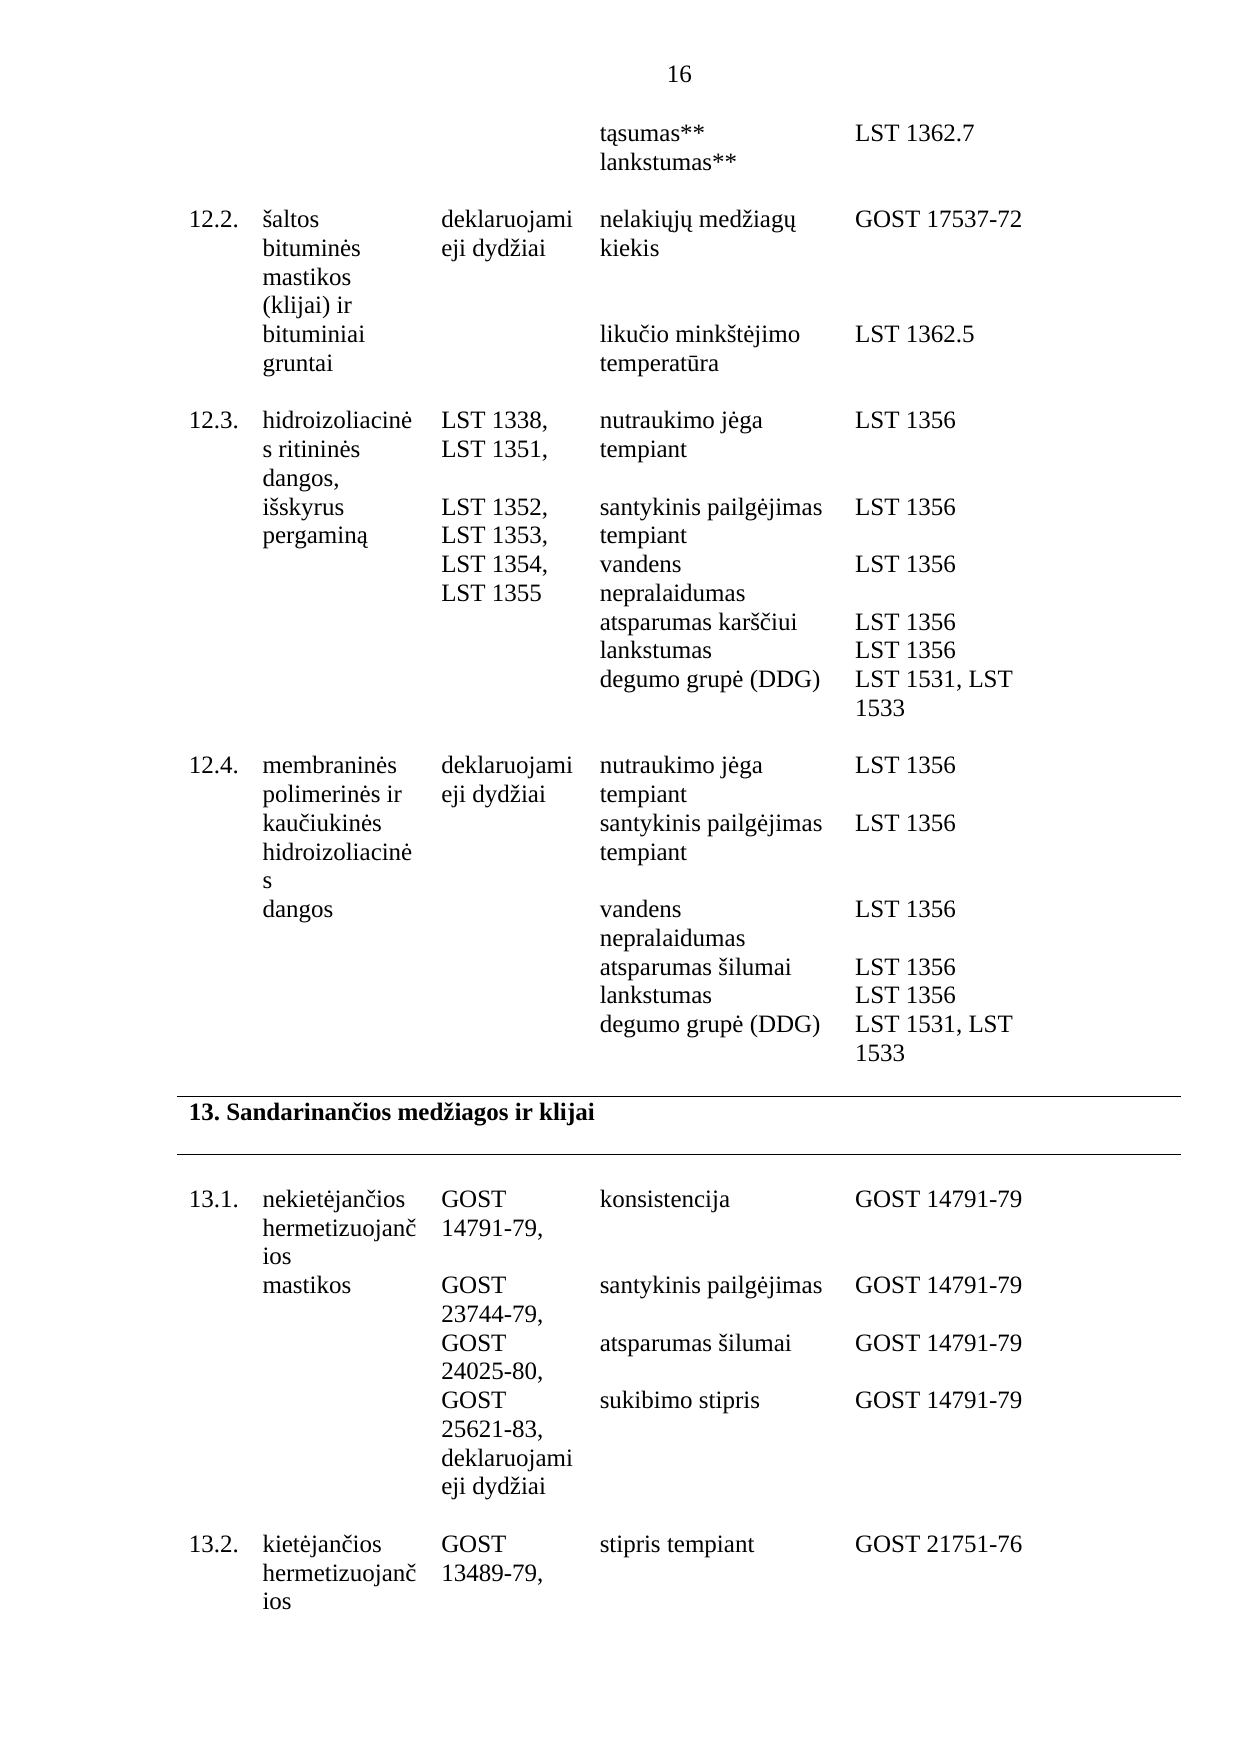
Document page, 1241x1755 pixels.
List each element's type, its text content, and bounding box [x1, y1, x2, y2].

table_cell [177, 636, 251, 664]
table_cell kaučiukinės hidroizoliacinės [251, 808, 430, 894]
table_cell degumo grupė (DDG) [588, 664, 844, 722]
table_cell lankstumas [588, 981, 844, 1009]
table_cell lst 1356 [844, 808, 1075, 894]
table_cell nekietėjančios hermetizuojančios [251, 1184, 430, 1270]
table_cell [1075, 1443, 1181, 1500]
table_cell [1075, 492, 1181, 549]
table_cell [1075, 319, 1181, 377]
table_cell [251, 1328, 430, 1385]
table_cell [1075, 377, 1181, 406]
table_cell GOST 14791-79 [844, 1385, 1075, 1443]
table_cell [251, 981, 430, 1009]
table_cell lst 1356 [844, 406, 1075, 492]
table_cell [430, 118, 588, 147]
table_cell [177, 981, 251, 1009]
table_cell [1075, 636, 1181, 664]
table_cell [844, 377, 1075, 406]
table_cell [588, 176, 844, 204]
table_cell 13.1. [177, 1184, 251, 1270]
table_cell [251, 1155, 430, 1184]
table_cell gost 14791-79 [844, 1184, 1075, 1270]
table_cell lst 1356 [844, 607, 1075, 636]
table_cell sukibimo stipris [588, 1385, 844, 1443]
table_cell [177, 1385, 251, 1443]
table_cell [1075, 981, 1181, 1009]
table_cell lst 1352, lst 1353, [430, 492, 588, 549]
table_cell [251, 147, 430, 176]
table_cell [1075, 664, 1181, 722]
table_cell [177, 377, 251, 406]
table_cell LST 1362.7 [844, 118, 1075, 147]
table_cell 12.4. [177, 751, 251, 808]
table_cell vandens nepralaidumas [588, 549, 844, 607]
table_cell [177, 1443, 251, 1500]
table_cell lankstumas** [588, 147, 844, 176]
table_cell [251, 549, 430, 607]
table_cell [588, 722, 844, 751]
table_cell [1075, 1067, 1181, 1096]
table_cell konsistencija [588, 1184, 844, 1270]
table_cell [430, 952, 588, 981]
table_cell [1075, 1009, 1181, 1067]
table_cell [430, 319, 588, 377]
table_cell [844, 1443, 1075, 1500]
table_cell kietėjančios hermetizuojančios [251, 1529, 430, 1615]
table_cell [1075, 1155, 1181, 1184]
table_cell nutraukimo jėga tempiant [588, 406, 844, 492]
table_cell [430, 1500, 588, 1529]
table_cell [1075, 722, 1181, 751]
table_cell lst 1356 [844, 952, 1075, 981]
table_cell [1075, 1500, 1181, 1529]
table_cell [251, 118, 430, 147]
table_cell nelakiųjų medžiagų kiekis [588, 204, 844, 319]
table_cell [177, 1009, 251, 1067]
table_cell [177, 319, 251, 377]
table_cell [430, 981, 588, 1009]
table_cell [1075, 204, 1181, 319]
table_cell likučio minkštėjimo temperatūra [588, 319, 844, 377]
table_cell lst 1356 [844, 751, 1075, 808]
table_cell [1075, 176, 1181, 204]
table_cell [177, 118, 251, 147]
table_cell [177, 1067, 251, 1096]
table_cell [251, 1500, 430, 1529]
table_cell [177, 607, 251, 636]
table_cell gost 25621-83, [430, 1385, 588, 1443]
table_cell gost 14791-79, [430, 1184, 588, 1270]
table_cell [1075, 952, 1181, 981]
table_cell [1075, 549, 1181, 607]
table_cell lst 1356 [844, 492, 1075, 549]
table_cell [430, 722, 588, 751]
table_cell dangos [251, 894, 430, 952]
table_cell [251, 607, 430, 636]
table_cell [844, 1097, 1075, 1154]
table_cell [844, 1155, 1075, 1184]
table_cell [1075, 894, 1181, 952]
table_cell [1075, 118, 1181, 147]
table_cell [177, 664, 251, 722]
table_cell hidroizoliacinės ritininės dangos, [251, 406, 430, 492]
table_cell [251, 952, 430, 981]
table_cell [251, 1009, 430, 1067]
table_cell [1075, 1097, 1181, 1154]
table_cell gost 14791-79 [844, 1328, 1075, 1385]
table_cell [430, 1009, 588, 1067]
table_cell lst 1356 [844, 894, 1075, 952]
table_cell LST 1362.5 [844, 319, 1075, 377]
table_cell [844, 147, 1075, 176]
table_cell [1075, 1328, 1181, 1385]
table_cell [1075, 607, 1181, 636]
table_cell lst 1356 [844, 549, 1075, 607]
table_cell gost 23744-79, [430, 1270, 588, 1328]
table_cell [1075, 147, 1181, 176]
table_cell [430, 894, 588, 952]
table_cell [1075, 1385, 1181, 1443]
table_cell santykinis pailgėjimas tempiant [588, 808, 844, 894]
table_cell [251, 1385, 430, 1443]
table_cell [251, 176, 430, 204]
table_cell [177, 1155, 251, 1184]
table_cell [177, 176, 251, 204]
table_cell 13. Sandarinančios medžiagos ir klijai [177, 1097, 844, 1154]
table_cell [251, 1067, 430, 1096]
table_cell bituminiai gruntai [251, 319, 430, 377]
table_cell santykinis pailgėjimas tempiant [588, 492, 844, 549]
table_cell [177, 894, 251, 952]
table_cell atsparumas šilumai [588, 1328, 844, 1385]
table_cell [251, 664, 430, 722]
table_cell [177, 492, 251, 549]
table_cell [430, 377, 588, 406]
table_cell [1075, 1529, 1181, 1615]
table_cell GOSt 17537-72 [844, 204, 1075, 319]
table_cell atsparumas karščiui [588, 607, 844, 636]
table_cell [430, 607, 588, 636]
table_cell [251, 722, 430, 751]
table_cell šaltos bituminės mastikos (klijai) ir [251, 204, 430, 319]
table_cell gost 24025-80, [430, 1328, 588, 1385]
table_cell lst 1356 [844, 636, 1075, 664]
table_cell lankstumas [588, 636, 844, 664]
table_cell 13.2. [177, 1529, 251, 1615]
table_cell išskyrus pergaminą [251, 492, 430, 549]
table_cell deklaruojamieji dydžiai [430, 751, 588, 808]
table_cell [177, 1328, 251, 1385]
table_cell [1075, 751, 1181, 808]
table_cell LST 1531, LST 1533 [844, 1009, 1075, 1067]
table_cell [844, 1500, 1075, 1529]
table_cell deklaruojamieji dydžiai [430, 204, 588, 319]
table_cell [588, 1443, 844, 1500]
table_cell [177, 1270, 251, 1328]
table_cell [430, 664, 588, 722]
table_cell [177, 952, 251, 981]
table_cell [844, 1067, 1075, 1096]
table_cell [430, 636, 588, 664]
table_cell [588, 1500, 844, 1529]
table_cell gost 14791-79 [844, 1270, 1075, 1328]
table_cell 12.3. [177, 406, 251, 492]
table_cell [430, 808, 588, 894]
table_cell lst 1356 [844, 981, 1075, 1009]
table_cell degumo grupė (DDG) [588, 1009, 844, 1067]
table_cell [177, 1500, 251, 1529]
table_cell [844, 176, 1075, 204]
table_cell gost 21751-76 [844, 1529, 1075, 1615]
table_cell stipris tempiant [588, 1529, 844, 1615]
table_cell 12.2. [177, 204, 251, 319]
table_cell [844, 722, 1075, 751]
table_cell [430, 176, 588, 204]
table_cell [177, 147, 251, 176]
table_cell mastikos [251, 1270, 430, 1328]
table_cell [251, 636, 430, 664]
table_cell lst 1354, lst 1355 [430, 549, 588, 607]
table_cell [177, 722, 251, 751]
table_cell [588, 1067, 844, 1096]
table_cell gost 13489-79, [430, 1529, 588, 1615]
table_cell vandens nepralaidumas [588, 894, 844, 952]
table_cell [251, 377, 430, 406]
table_cell [430, 147, 588, 176]
table_cell [430, 1155, 588, 1184]
table_cell [588, 1155, 844, 1184]
table_cell [1075, 406, 1181, 492]
table_cell atsparumas šilumai [588, 952, 844, 981]
table_cell santykinis pailgėjimas [588, 1270, 844, 1328]
table_cell membraninės polimerinės ir [251, 751, 430, 808]
table_cell [430, 1067, 588, 1096]
table_cell [588, 377, 844, 406]
table_cell [1075, 1270, 1181, 1328]
table_cell LST 1531, LST 1533 [844, 664, 1075, 722]
table_cell [177, 549, 251, 607]
table_cell lst 1338, lst 1351, [430, 406, 588, 492]
table_cell tąsumas** [588, 118, 844, 147]
table_cell deklaruojamieji dydžiai [430, 1443, 588, 1500]
table_cell nutraukimo jėga tempiant [588, 751, 844, 808]
table_cell [1075, 1184, 1181, 1270]
table_cell [1075, 808, 1181, 894]
table_cell [177, 808, 251, 894]
table_cell [251, 1443, 430, 1500]
